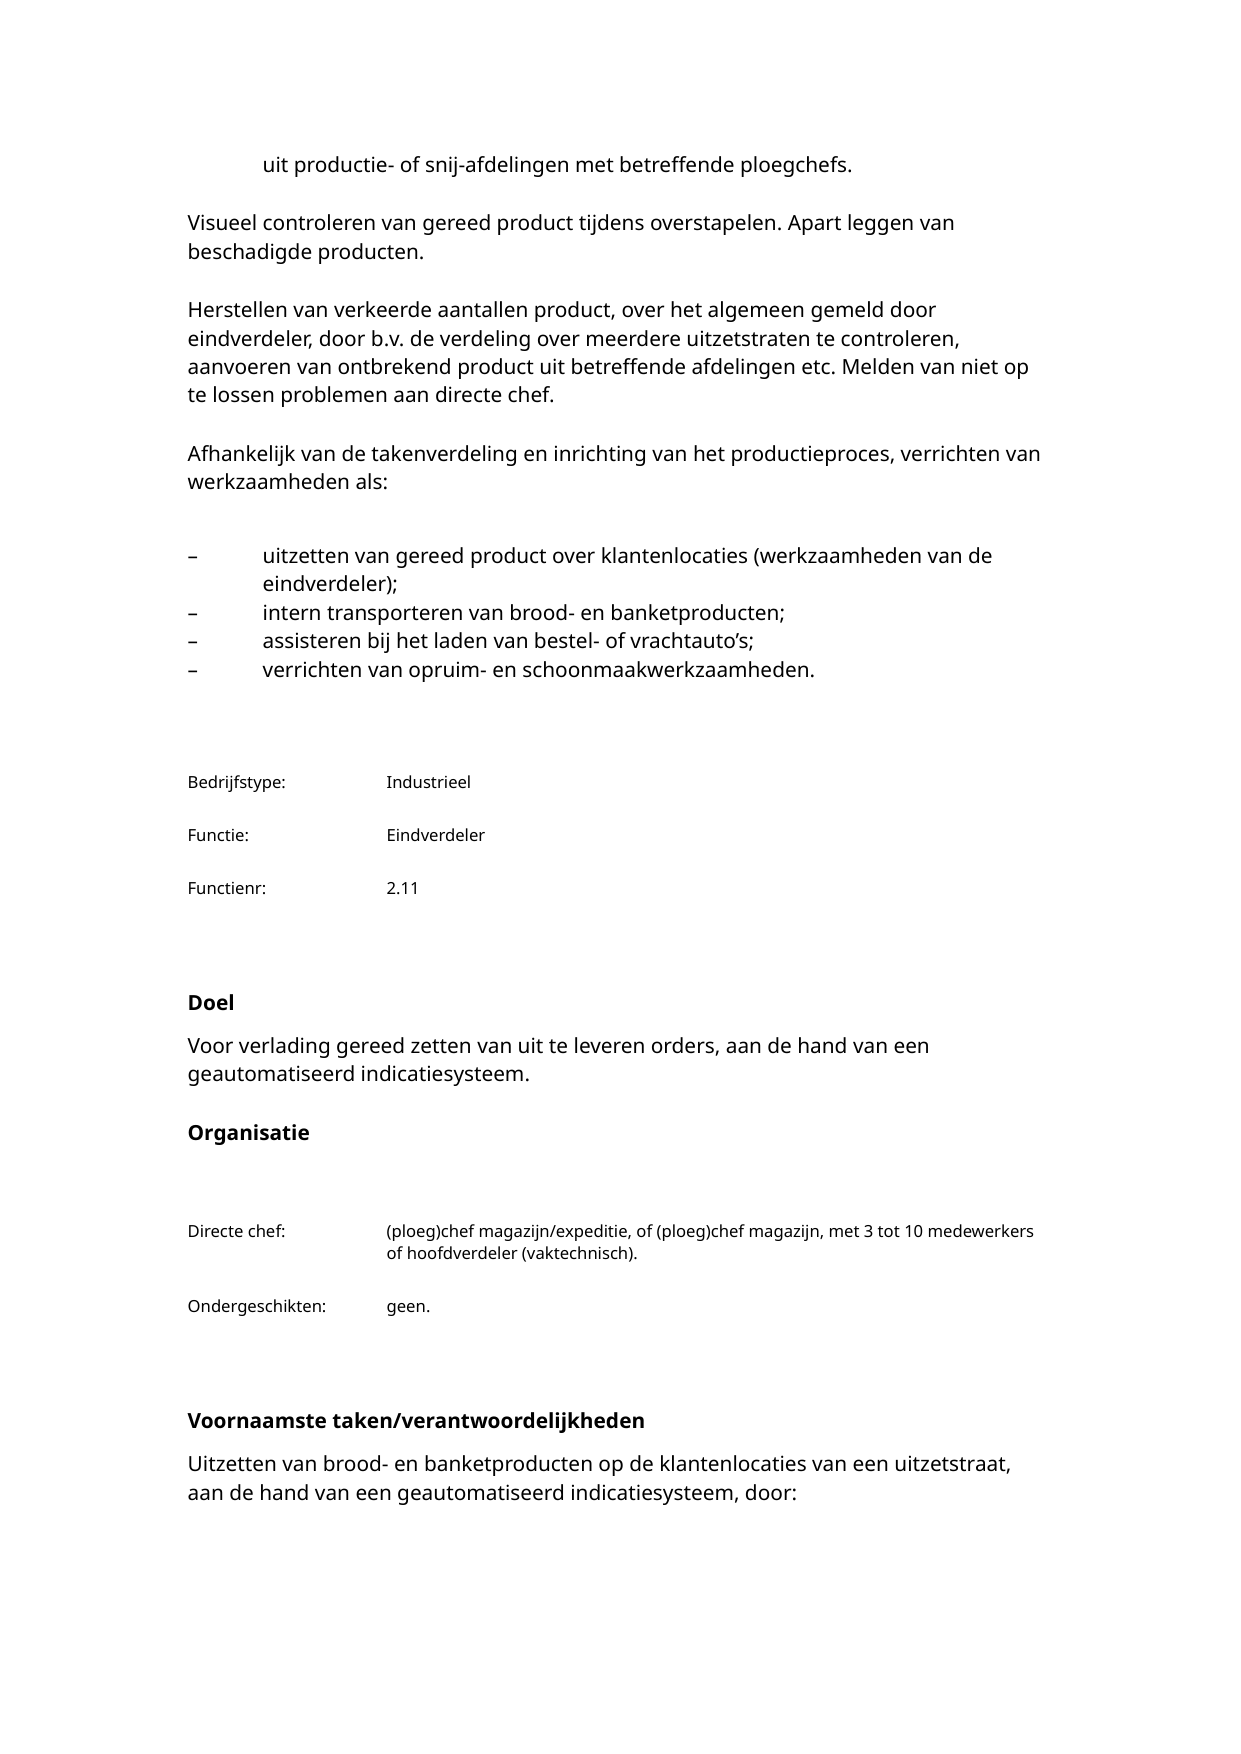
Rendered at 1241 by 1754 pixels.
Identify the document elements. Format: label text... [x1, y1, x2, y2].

list uit productie- of snij-afdelingen met betreffende ploegchefs. [187, 150, 1053, 178]
text Uitzetten van brood- en banketproducten op de klantenlocaties van een uitzetstraat, aan de hand van een geautomatiseerd indicatiesysteem, door: [187, 1449, 1053, 1506]
table_header Directe chef: [188, 1219, 386, 1295]
table_cell Functienr: [188, 876, 386, 929]
table_cell geen. [386, 1295, 1053, 1347]
table_cell 2.11 [386, 876, 1053, 929]
text Voor verlading gereed zetten van uit te leveren orders, aan de hand van een geautomatiseerd indicatiesysteem. [187, 1031, 1053, 1088]
text Voornaamste taken/verantwoordelijkheden [187, 1406, 1053, 1434]
text Afhankelijk van de takenverdeling en inrichting van het productieproces, verrichten van werkzaamheden als: [187, 439, 1053, 496]
text Organisatie [187, 1118, 1053, 1146]
list intern transporteren van brood- en banketproducten; [187, 598, 1053, 626]
text Visueel controleren van gereed product tijdens overstapelen. Apart leggen van beschadigde producten. [187, 208, 1053, 265]
table_cell Ondergeschikten: [188, 1295, 386, 1347]
table_header Bedrijfstype: [188, 771, 386, 824]
list verrichten van opruim- en schoonmaakwerkzaamheden. [187, 655, 1053, 683]
list assisteren bij het laden van bestel- of vrachtauto’s; [187, 626, 1053, 655]
table_header (ploeg)chef magazijn/expeditie, of (ploeg)chef magazijn, met 3 tot 10 medewerkers of hoofdverdeler (vaktechnisch). [386, 1219, 1053, 1295]
list uitzetten van gereed product over klantenlocaties (werkzaamheden van de eindverdeler); [187, 541, 1053, 598]
text Doel [187, 988, 1053, 1016]
table_cell Functie: [188, 824, 386, 876]
text Herstellen van verkeerde aantallen product, over het algemeen gemeld door eindverdeler, door b.v. de verdeling over meerdere uitzetstraten te controleren, aanvoeren van ontbrekend product uit betreffende afdelingen etc. Melden van niet op te lossen problemen aan directe chef. [187, 295, 1053, 409]
table_cell Eindverdeler [386, 824, 1053, 876]
table_header Industrieel [386, 771, 1053, 824]
